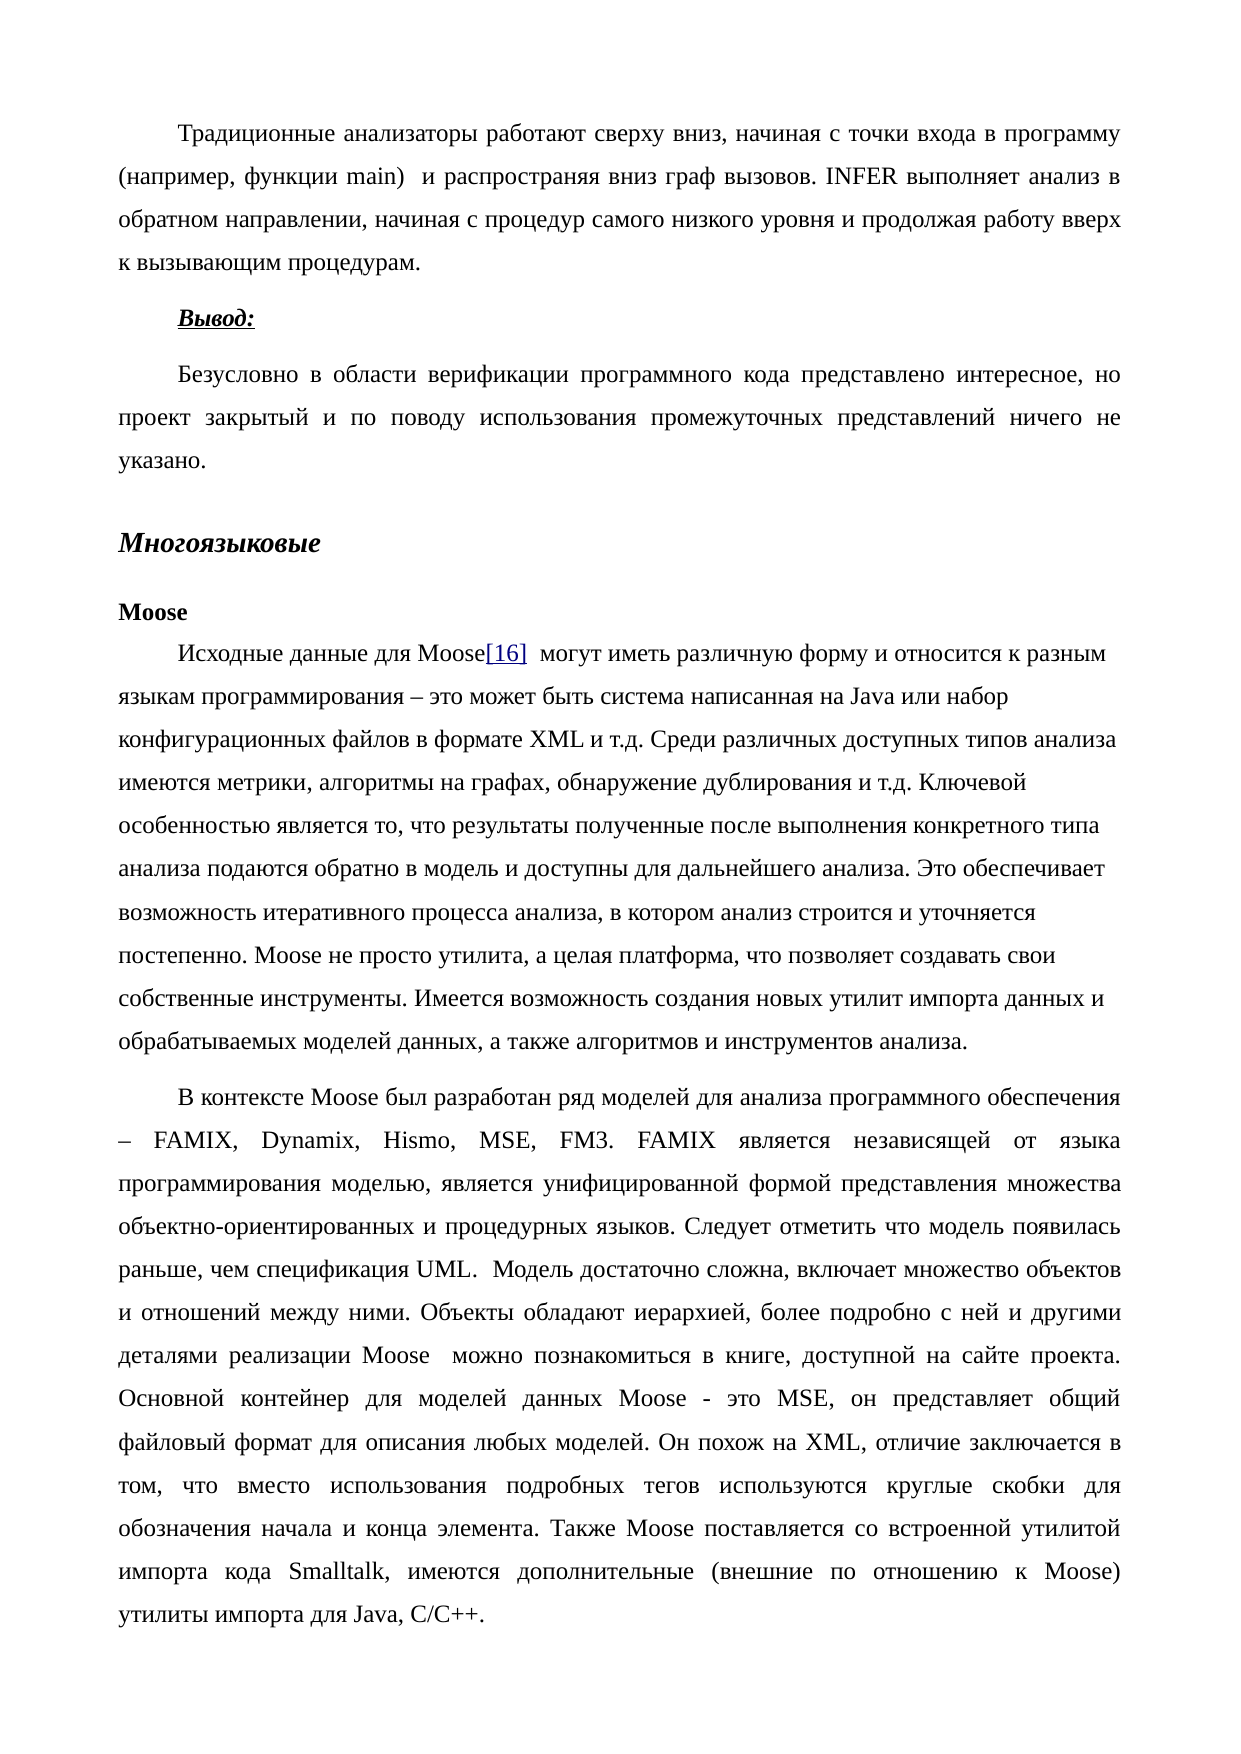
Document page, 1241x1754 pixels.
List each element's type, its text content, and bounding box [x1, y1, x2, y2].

text Безусловно в области верификации программного кода представлено интересное, но проект закрытый и по поводу использования промежуточных представлений ничего не указано. [118, 359, 1122, 474]
text Вывод: [118, 303, 1122, 332]
text Исходные данные для Moose[16] могут иметь различную форму и относится к разным языкам программирования – это может быть система написанная на Java или набор конфигурационных файлов в формате XML и т.д. Среди различных доступных типов анализа имеются метрики, алгоритмы на графах, обнаружение дублирования и т.д. Ключевой особенностью является то, что результаты полученные после выполнения конкретного типа анализа подаются обратно в модель и доступны для дальнейшего анализа. Это обеспечивает возможность итеративного процесса анализа, в котором анализ строится и уточняется постепенно. Moose не просто утилита, а целая платформа, что позволяет создавать свои собственные инструменты. Имеется возможность создания новых утилит импорта данных и обрабатываемых моделей данных, а также алгоритмов и инструментов анализа. [118, 638, 1122, 1055]
text Традиционные анализаторы работают сверху вниз, начиная с точки входа в программу (например, функции main) и распространяя вниз граф вызовов. INFER выполняет анализ в обратном направлении, начиная с процедур самого низкого уровня и продолжая работу вверх к вызывающим процедурам. [118, 118, 1122, 276]
text В контексте Moose был разработан ряд моделей для анализа программного обеспечения – FAMIX, Dynamix, Hismo, MSE, FM3. FAMIX является независящей от языка программирования моделью, является унифицированной формой представления множества объектно-ориентированных и процедурных языков. Следует отметить что модель появилась раньше, чем спецификация UML. Модель достаточно сложна, включает множество объектов и отношений между ними. Объекты обладают иерархией, более подробно с ней и другими деталями реализации Moose можно познакомиться в книге, доступной на сайте проекта. Основной контейнер для моделей данных Moose - это MSE, он представляет общий файловый формат для описания любых моделей. Он похож на XML, отличие заключается в том, что вместо использования подробных тегов используются круглые скобки для обозначения начала и конца элемента. Также Moose поставляется со встроенной утилитой импорта кода Smalltalk, имеются дополнительные (внешние по отношению к Moose) утилиты импорта для Java, C/C++. [118, 1082, 1122, 1628]
subtitle Многоязыковые [118, 526, 1122, 559]
subtitle Moose [118, 597, 1122, 625]
